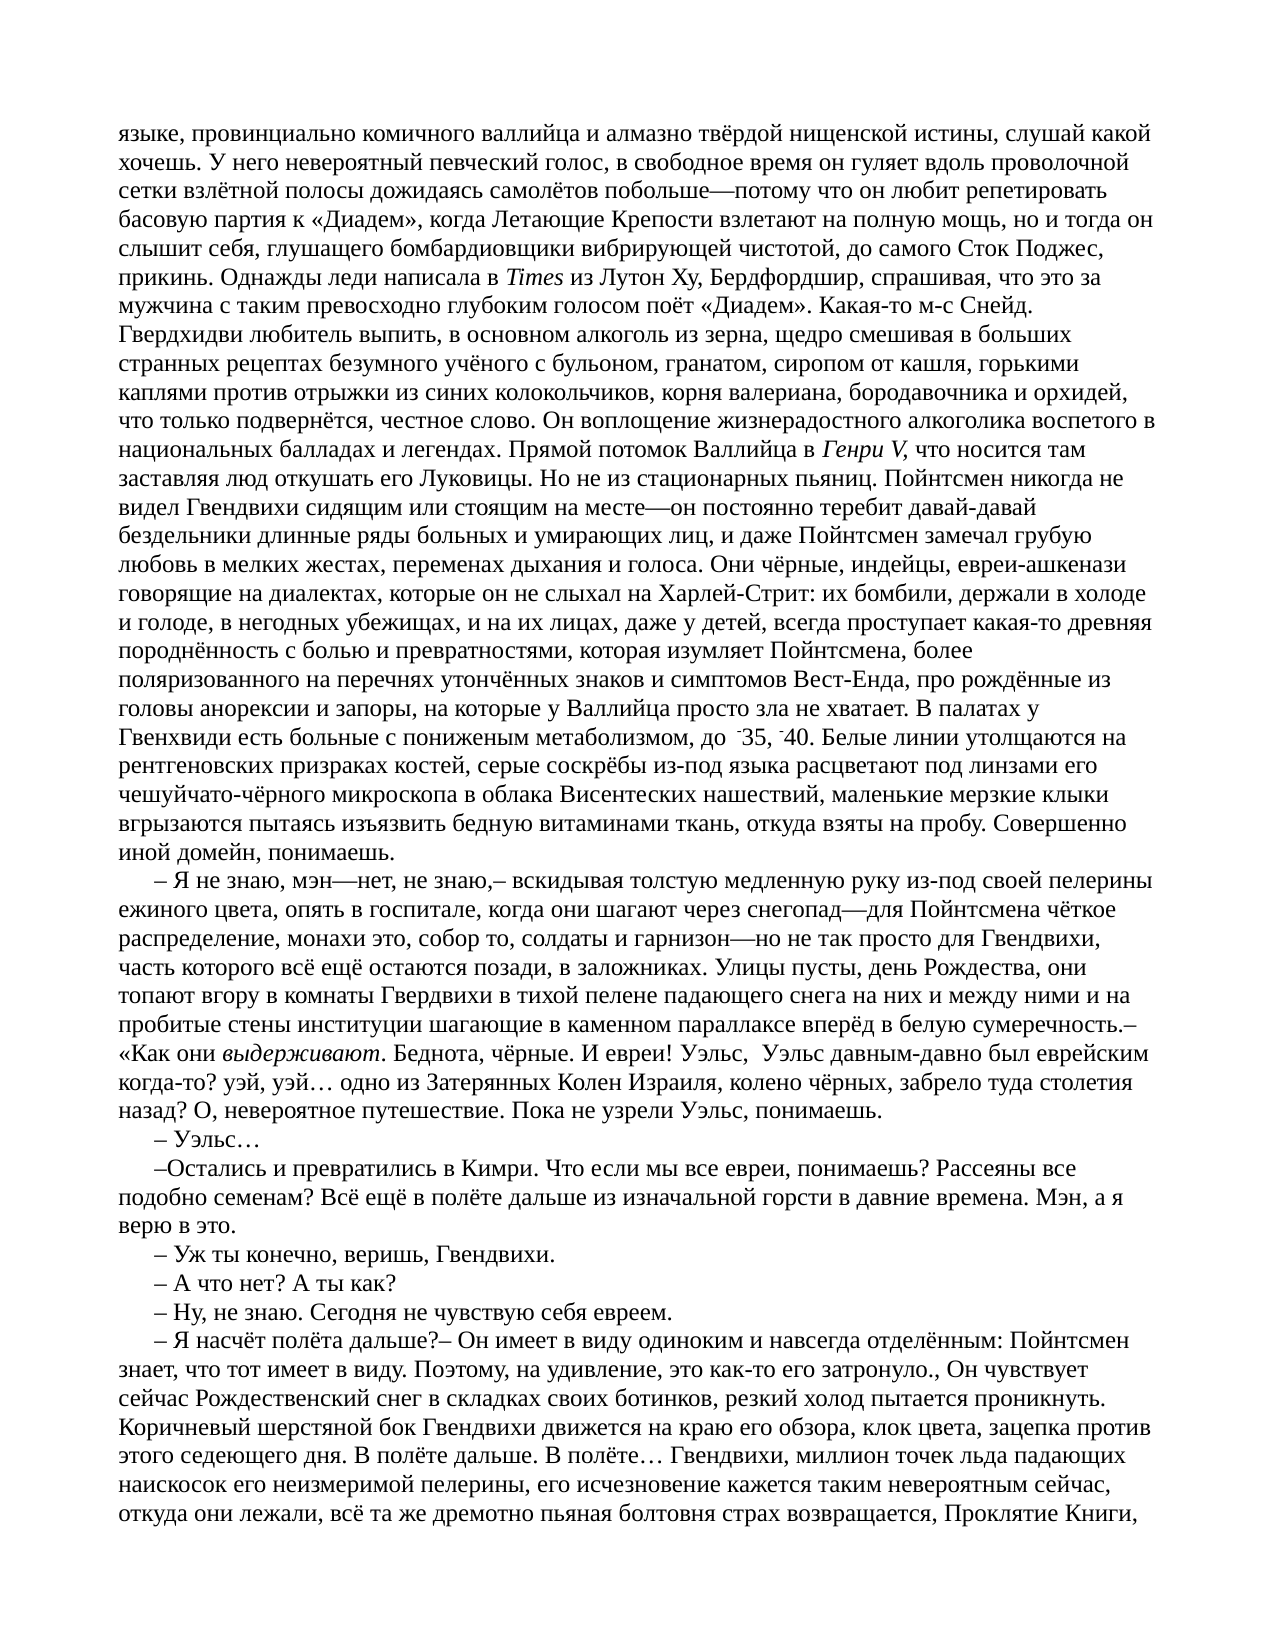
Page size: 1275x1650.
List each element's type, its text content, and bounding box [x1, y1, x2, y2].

text языке, провинциально комичного валлийца и алмазно твёрдой нищенской истины, слушай какой хочешь. У него невероятный певческий голос, в свободное время он гуляет вдоль проволочной сетки взлётной полосы дожидаясь самолётов побольше—потому что он любит репетировать басовую партия к «Диадем», когда Летающие Крепости взлетают на полную мощь, но и тогда он слышит себя, глушащего бомбардиовщики вибрирующей чистотой, до самого Сток Поджес, прикинь. Однажды леди написала в Times из Лутон Ху, Бердфордшир, спрашивая, что это за мужчина с таким превосходно глубоким голосом поёт «Диадем». Какая-то м-с Снейд. Гвердхидви любитель выпить, в основном алкоголь из зерна, щедро смешивая в больших странных рецептах безумного учёного с бульоном, гранатом, сиропом от кашля, горькими каплями против отрыжки из синих колокольчиков, корня валериана, бородавочника и орхидей, что только подвернётся, честное слово. Он воплощение жизнерадостного алкоголика воспетого в национальных балладах и легендах. Прямой потомок Валлийца в Генри V, что носится там заставляя люд откушать его Луковицы. Но не из стационарных пьяниц. Пойнтсмен никогда не видел Гвендвихи сидящим или стоящим на месте—он постоянно теребит давай-давай бездельники длинные ряды больных и умирающих лиц, и даже Пойнтсмен замечал грубую любовь в мелких жестах, переменах дыхания и голоса. Они чёрные, индейцы, евреи-ашкенази говорящие на диалектах, которые он не слыхал на Харлей-Стрит: их бомбили, держали в холоде и голоде, в негодных убежищах, и на их лицах, даже у детей, всегда проступает какая-то древняя породнённость с болью и превратностями, которая изумляет Пойнтсмена, более поляризованного на перечнях утончённых знаков и симптомов Вест-Енда, про рождённые из головы анорексии и запоры, на которые у Валлийца просто зла не хватает. В палатах у Гвенхвиди есть больные с пониженым метаболизмом, до -35, -40. Белые линии утолщаются на рентгеновских призраках костей, серые соскрёбы из-под языка расцветают под линзами его чешуйчато-чёрного микроскопа в облака Висентеских нашествий, маленькие мерзкие клыки вгрызаются пытаясь изъязвить бедную витаминами ткань, откуда взяты на пробу. Совершенно иной домейн, понимаешь. [118, 118, 1157, 866]
text – Уэльс… [118, 1124, 1157, 1153]
text – Я насчёт полёта дальше?– Он имеет в виду одиноким и навсегда отделённым: Пойнтсмен знает, что тот имеет в виду. Поэтому, на удивление, это как-то его затронуло., Он чувствует сейчас Рождественский снег в складках своих ботинков, резкий холод пытается проникнуть. Коричневый шерстяной бок Гвендвихи движется на краю его обзора, клок цвета, зацепка против этого седеющего дня. В полёте дальше. В полёте… Гвендвихи, миллион точек льда падающих наискосок его неизмеримой пелерины, его исчезновение кажется таким невероятным сейчас, откуда они лежали, всё та же дремотно пьяная болтовня страх возвращается, Проклятие Книги, [118, 1326, 1157, 1527]
text –Остались и превратились в Кимри. Что если мы все евреи, понимаешь? Рассеяны все подобно семенам? Всё ещё в полёте дальше из изначальной горсти в давние времена. Мэн, а я верю в это. [118, 1153, 1157, 1239]
text – А что нет? А ты как? [118, 1268, 1157, 1297]
text – Ну, не знаю. Сегодня не чувствую себя евреем. [118, 1297, 1157, 1326]
text – Я не знаю, мэн—нет, не знаю,– вскидывая толстую медленную руку из-под своей пелерины ежиного цвета, опять в госпитале, когда они шагают через снегопад—для Пойнтсмена чёткое распределение, монахи это, собор то, солдаты и гарнизон—но не так просто для Гвендвихи, часть которого всё ещё остаются позади, в заложниках. Улицы пусты, день Рождества, они топают вгору в комнаты Гвердвихи в тихой пелене падающего снега на них и между ними и на пробитые стены институции шагающие в каменном параллаксе вперёд в белую сумеречность.– «Как они выдерживают. Беднота, чёрные. И евреи! Уэльс, Уэльс давным-давно был еврейским когда-то? уэй, уэй… одно из Затерянных Колен Израиля, колено чёрных, забрело туда столетия назад? О, невероятное путешествие. Пока не узрели Уэльс, понимаешь. [118, 866, 1157, 1124]
text – Уж ты конечно, веришь, Гвендвихи. [118, 1239, 1157, 1268]
